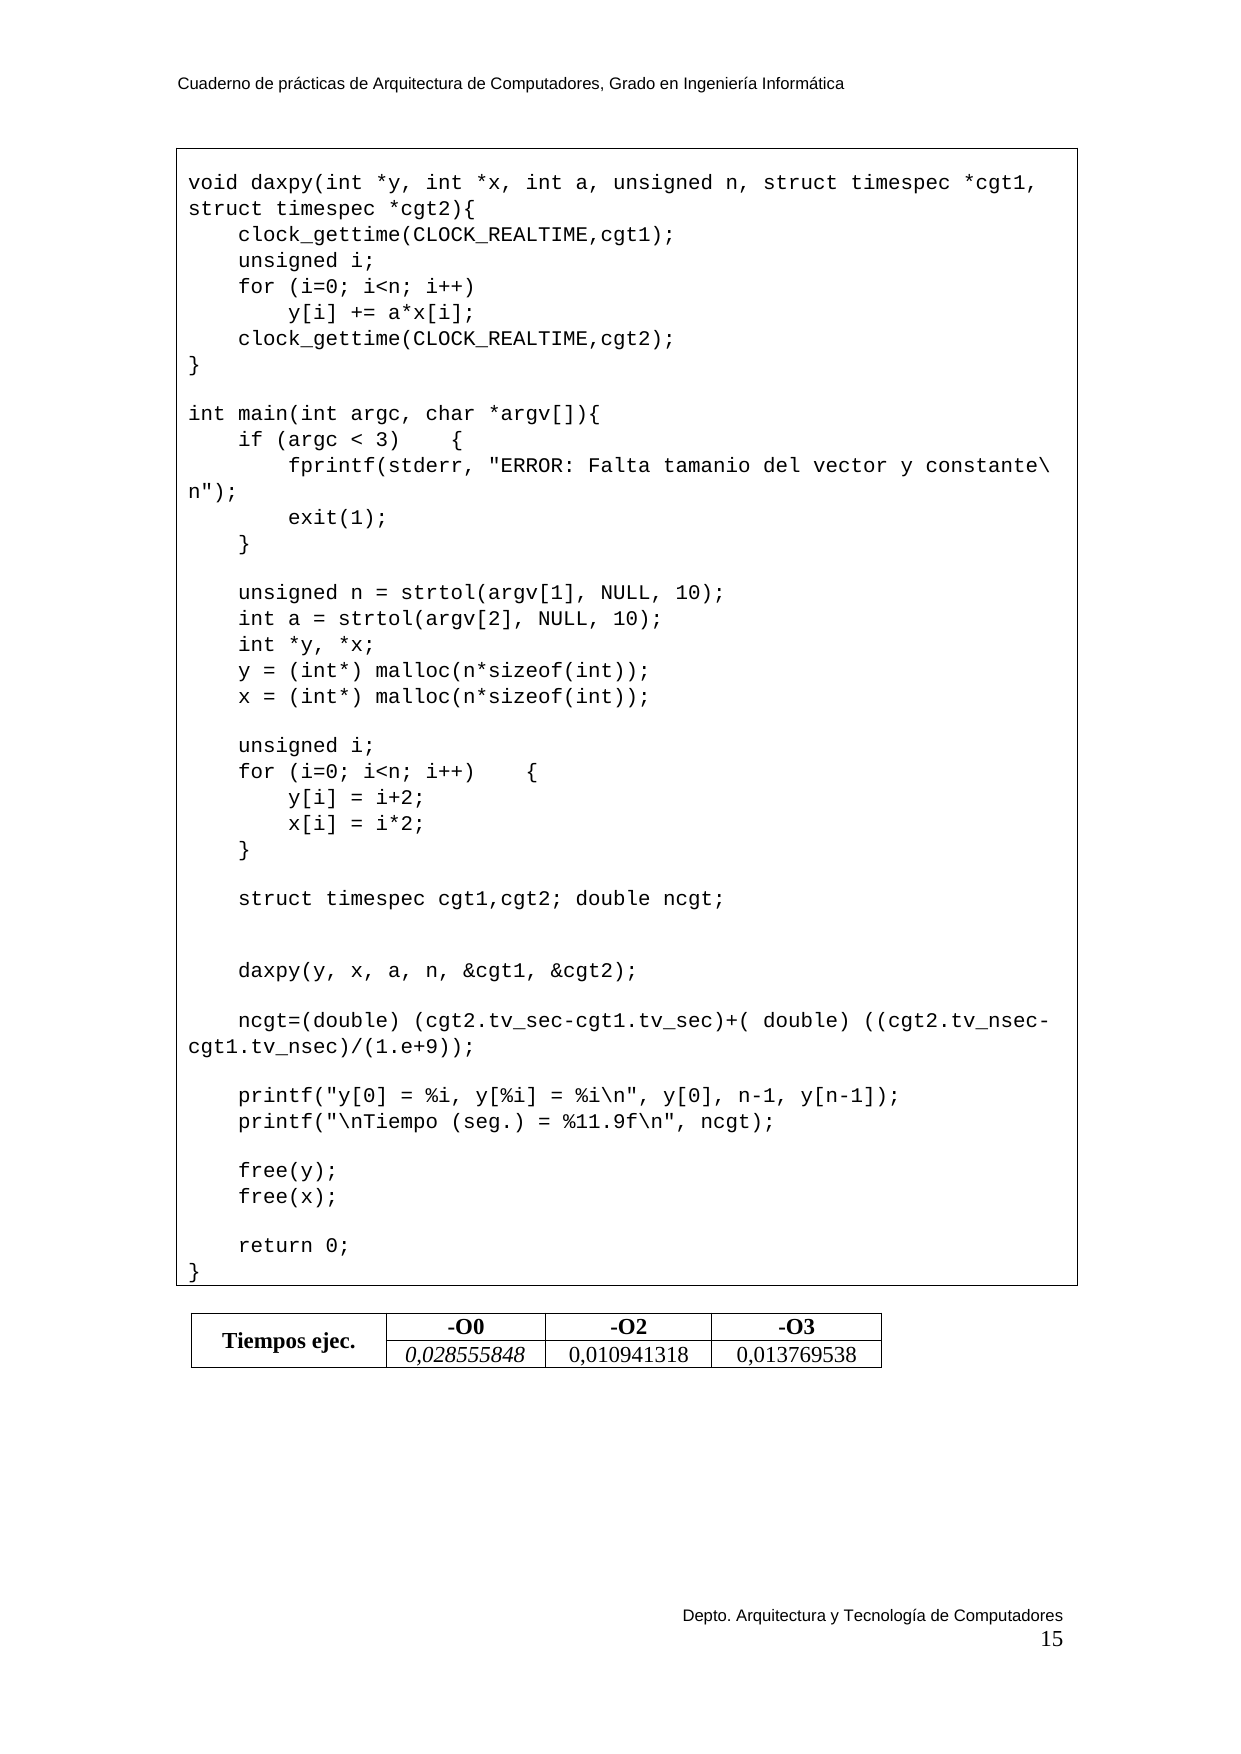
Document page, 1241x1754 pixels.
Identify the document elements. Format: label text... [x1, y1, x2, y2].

table_header void daxpy(int *y, int *x, int a, unsigned n, struct timespec *cgt1, struct timespec *cgt2){ clock_gettime(CLOCK_REALTIME,cgt1); unsigned i; for (i=0; i<n; i++) y[i] += a*x[i]; clock_gettime(CLOCK_REALTIME,cgt2); } int main(int argc, char *argv[]){ if (argc < 3) { fprintf(stderr, "ERROR: Falta tamanio del vector y constante\n"); exit(1); } unsigned n = strtol(argv[1], NULL, 10); int a = strtol(argv[2], NULL, 10); int *y, *x; y = (int*) malloc(n*sizeof(int)); x = (int*) malloc(n*sizeof(int)); unsigned i; for (i=0; i<n; i++) { y[i] = i+2; x[i] = i*2; } struct timespec cgt1,cgt2; double ncgt; daxpy(y, x, a, n, &cgt1, &cgt2); ncgt=(double) (cgt2.tv_sec-cgt1.tv_sec)+( double) ((cgt2.tv_nsec-cgt1.tv_nsec)/(1.e+9)); printf("y[0] = %i, y[%i] = %i\n", y[0], n-1, y[n-1]); printf("\nTiempo (seg.) = %11.9f\n", ncgt); free(y); free(x); return 0; } [177, 149, 1077, 1285]
table_cell 0,028555848 [387, 1341, 545, 1367]
table_header -O3 [712, 1314, 881, 1340]
table_header Tiempos ejec. [192, 1314, 386, 1367]
table_cell 0,013769538 [712, 1341, 881, 1367]
table_header -O2 [546, 1314, 711, 1340]
table_header -O0 [387, 1314, 545, 1340]
table_cell 0,010941318 [546, 1341, 711, 1367]
